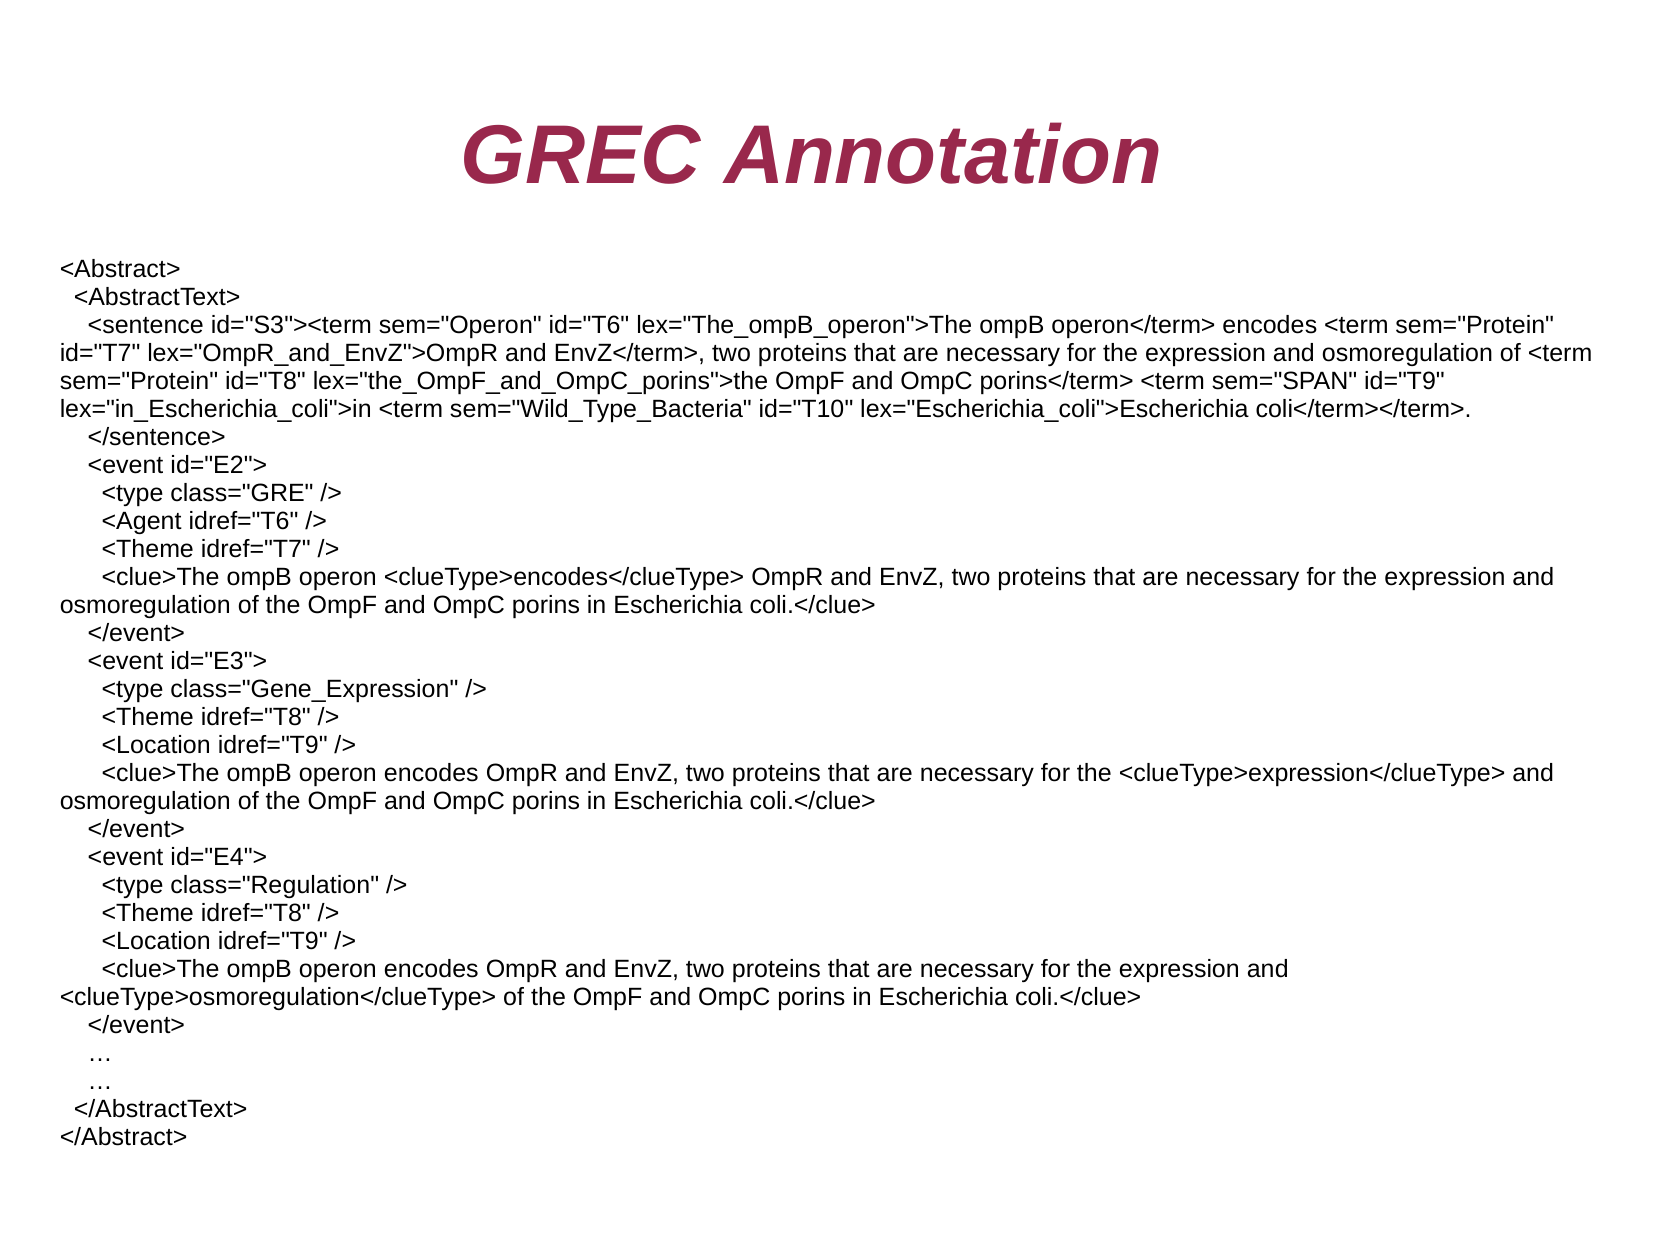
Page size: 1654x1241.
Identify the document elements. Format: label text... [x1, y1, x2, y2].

text_box <Abstract> <AbstractText> <sentence id="S3"><term sem="Operon" id="T6" lex="The_ompB_operon">The ompB operon</term> encodes <term sem="Protein" id="T7" lex="OmpR_and_EnvZ">OmpR and EnvZ</term>, two proteins that are necessary for the expression and osmoregulation of <term sem="Protein" id="T8" lex="the_OmpF_and_OmpC_porins">the OmpF and OmpC porins</term> <term sem="SPAN" id="T9" lex="in_Escherichia_coli">in <term sem="Wild_Type_Bacteria" id="T10" lex="Escherichia_coli">Escherichia coli</term></term>. </sentence> <event id="E2"> <type class="GRE" /> <Agent idref="T6" /> <Theme idref="T7" /> <clue>The ompB operon <clueType>encodes</clueType> OmpR and EnvZ, two proteins that are necessary for the expression and osmoregulation of the OmpF and OmpC porins in Escherichia coli.</clue> </event> <event id="E3"> <type class="Gene_Expression" /> <Theme idref="T8" /> <Location idref="T9" /> <clue>The ompB operon encodes OmpR and EnvZ, two proteins that are necessary for the <clueType>expression</clueType> and osmoregulation of the OmpF and OmpC porins in Escherichia coli.</clue> </event> <event id="E4"> <type class="Regulation" /> <Theme idref="T8" /> <Location idref="T9" /> <clue>The ompB operon encodes OmpR and EnvZ, two proteins that are necessary for the expression and <clueType>osmoregulation</clueType> of the OmpF and OmpC porins in Escherichia coli.</clue> </event> … … </AbstractText> </Abstract> [45, 247, 1651, 1186]
title GREC Annotation [118, 70, 1506, 239]
